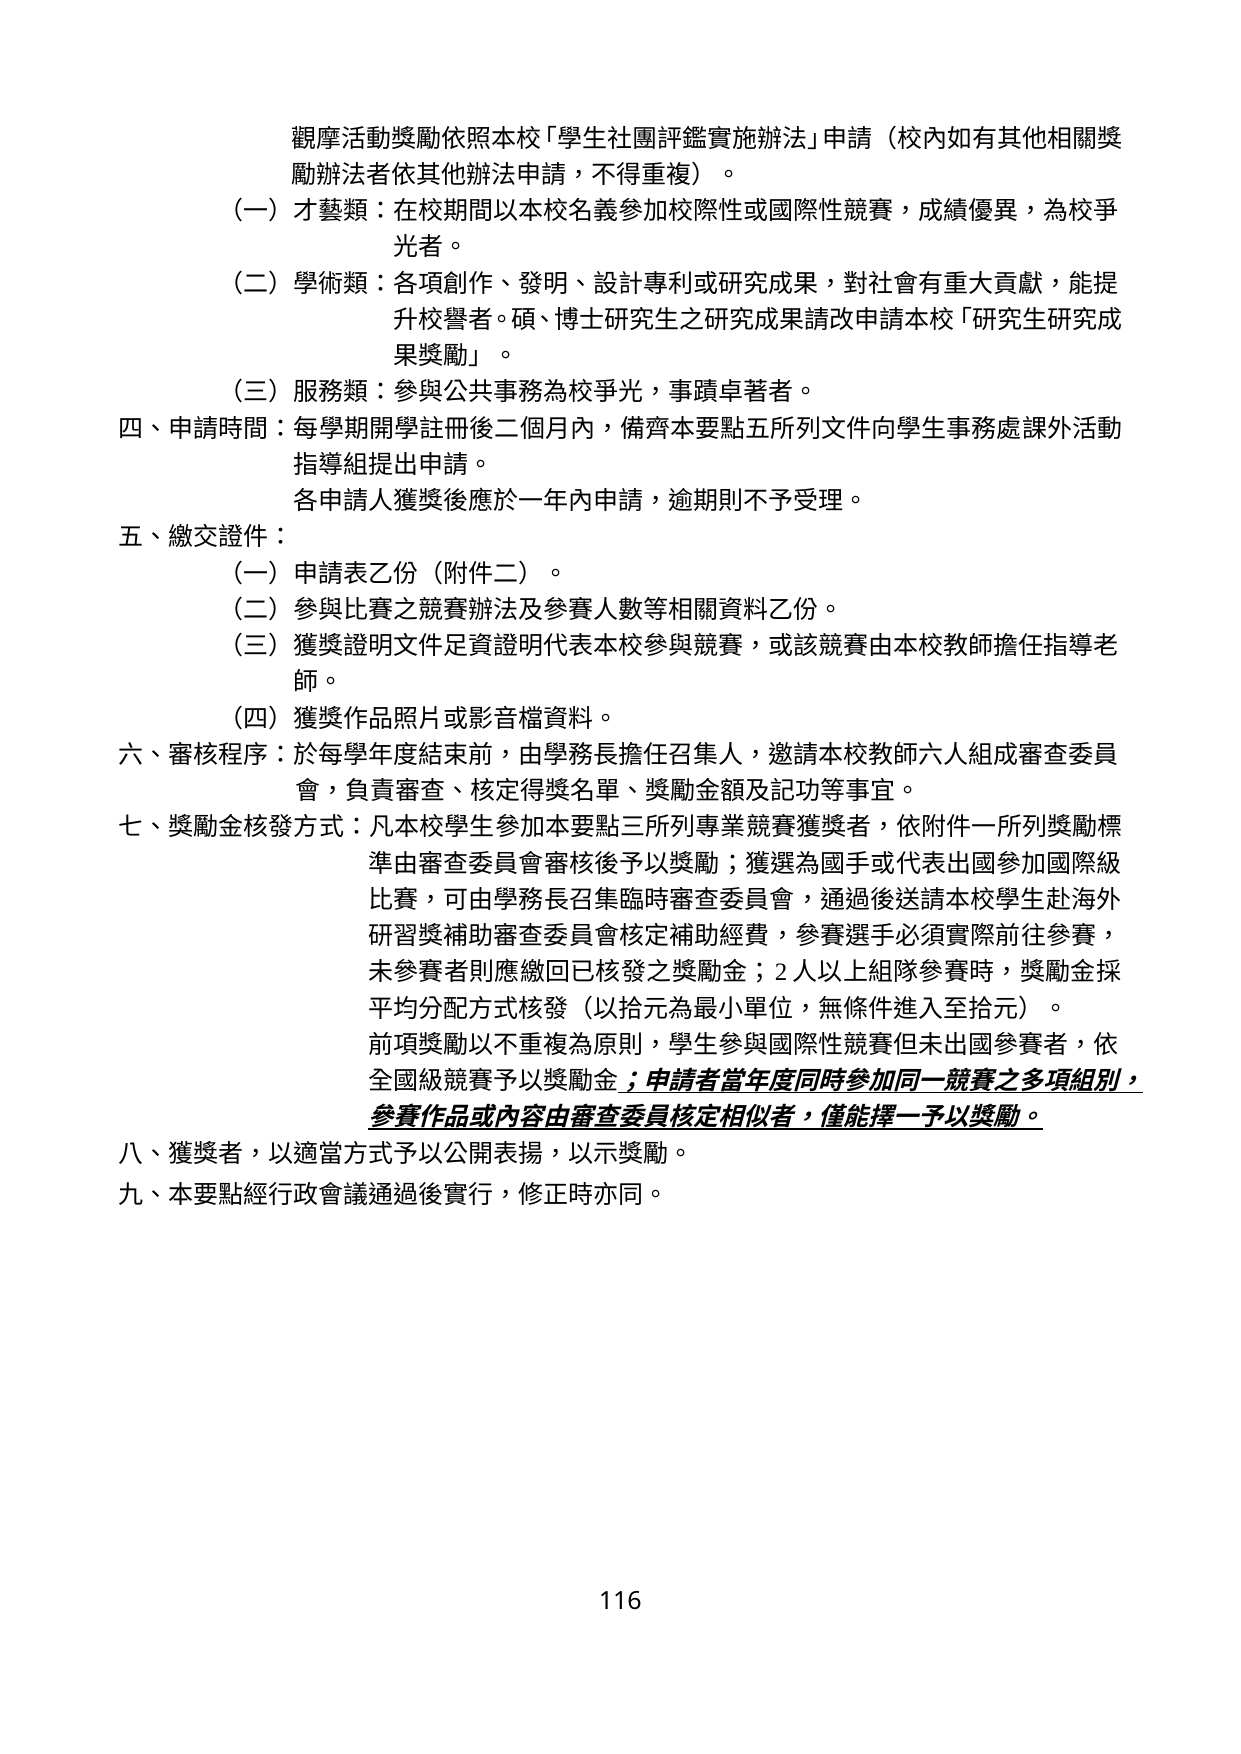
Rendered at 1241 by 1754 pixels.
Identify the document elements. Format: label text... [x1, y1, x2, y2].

text 觀摩活動獎勵依照本校「學生社團評鑑實施辦法」申請（校內如有其他相關獎勵辦法者依其他辦法申請，不得重複）。 [118, 118, 1122, 191]
text 九、本要點經行政會議通過後實行，修正時亦同。 [118, 1174, 1122, 1211]
text 八、獲獎者，以適當方式予以公開表揚，以示獎勵。 [118, 1133, 1122, 1169]
text （二）參與比賽之競賽辦法及參賽人數等相關資料乙份。 [218, 589, 1122, 626]
text 前項獎勵以不重複為原則，學生參與國際性競賽但未出國參賽者，依全國級競賽予以獎勵金；申請者當年度同時參加同一競賽之多項組別，參賽作品或內容由審查委員核定相似者，僅能擇一予以獎勵。 [368, 1024, 1122, 1133]
text 四、申請時間：每學期開學註冊後二個月內，備齊本要點五所列文件向學生事務處課外活動指導組提出申請。 [118, 408, 1122, 481]
text （二）學術類：各項創作、發明、設計專利或研究成果，對社會有重大貢獻，能提升校譽者。碩、博士研究生之研究成果請改申請本校「研究生研究成果獎勵」。 [218, 263, 1122, 372]
text 五、繳交證件： [118, 517, 1122, 553]
text （一）申請表乙份（附件二）。 [218, 553, 1122, 589]
text （一）才藝類：在校期間以本校名義參加校際性或國際性競賽，成績優異，為校爭光者。 [218, 191, 1122, 263]
text 六、審核程序：於每學年度結束前，由學務長擔任召集人，邀請本校教師六人組成審查委員會，負責審查、核定得獎名單、獎勵金額及記功等事宜。 [118, 734, 1122, 807]
text （四）獲獎作品照片或影音檔資料。 [218, 698, 1122, 734]
text 各申請人獲獎後應於一年內申請，逾期則不予受理。 [293, 481, 1122, 517]
text （三）服務類：參與公共事務為校爭光，事蹟卓著者。 [218, 372, 1122, 408]
text 七、獎勵金核發方式：凡本校學生參加本要點三所列專業競賽獲獎者，依附件一所列獎勵標準由審查委員會審核後予以獎勵；獲選為國手或代表出國參加國際級比賽，可由學務長召集臨時審查委員會，通過後送請本校學生赴海外研習獎補助審查委員會核定補助經費，參賽選手必須實際前往參賽，未參賽者則應繳回已核發之獎勵金；2人以上組隊參賽時，獎勵金採平均分配方式核發（以拾元為最小單位，無條件進入至拾元）。 [118, 807, 1122, 1024]
text （三）獲獎證明文件足資證明代表本校參與競賽，或該競賽由本校教師擔任指導老師。 [218, 626, 1122, 698]
